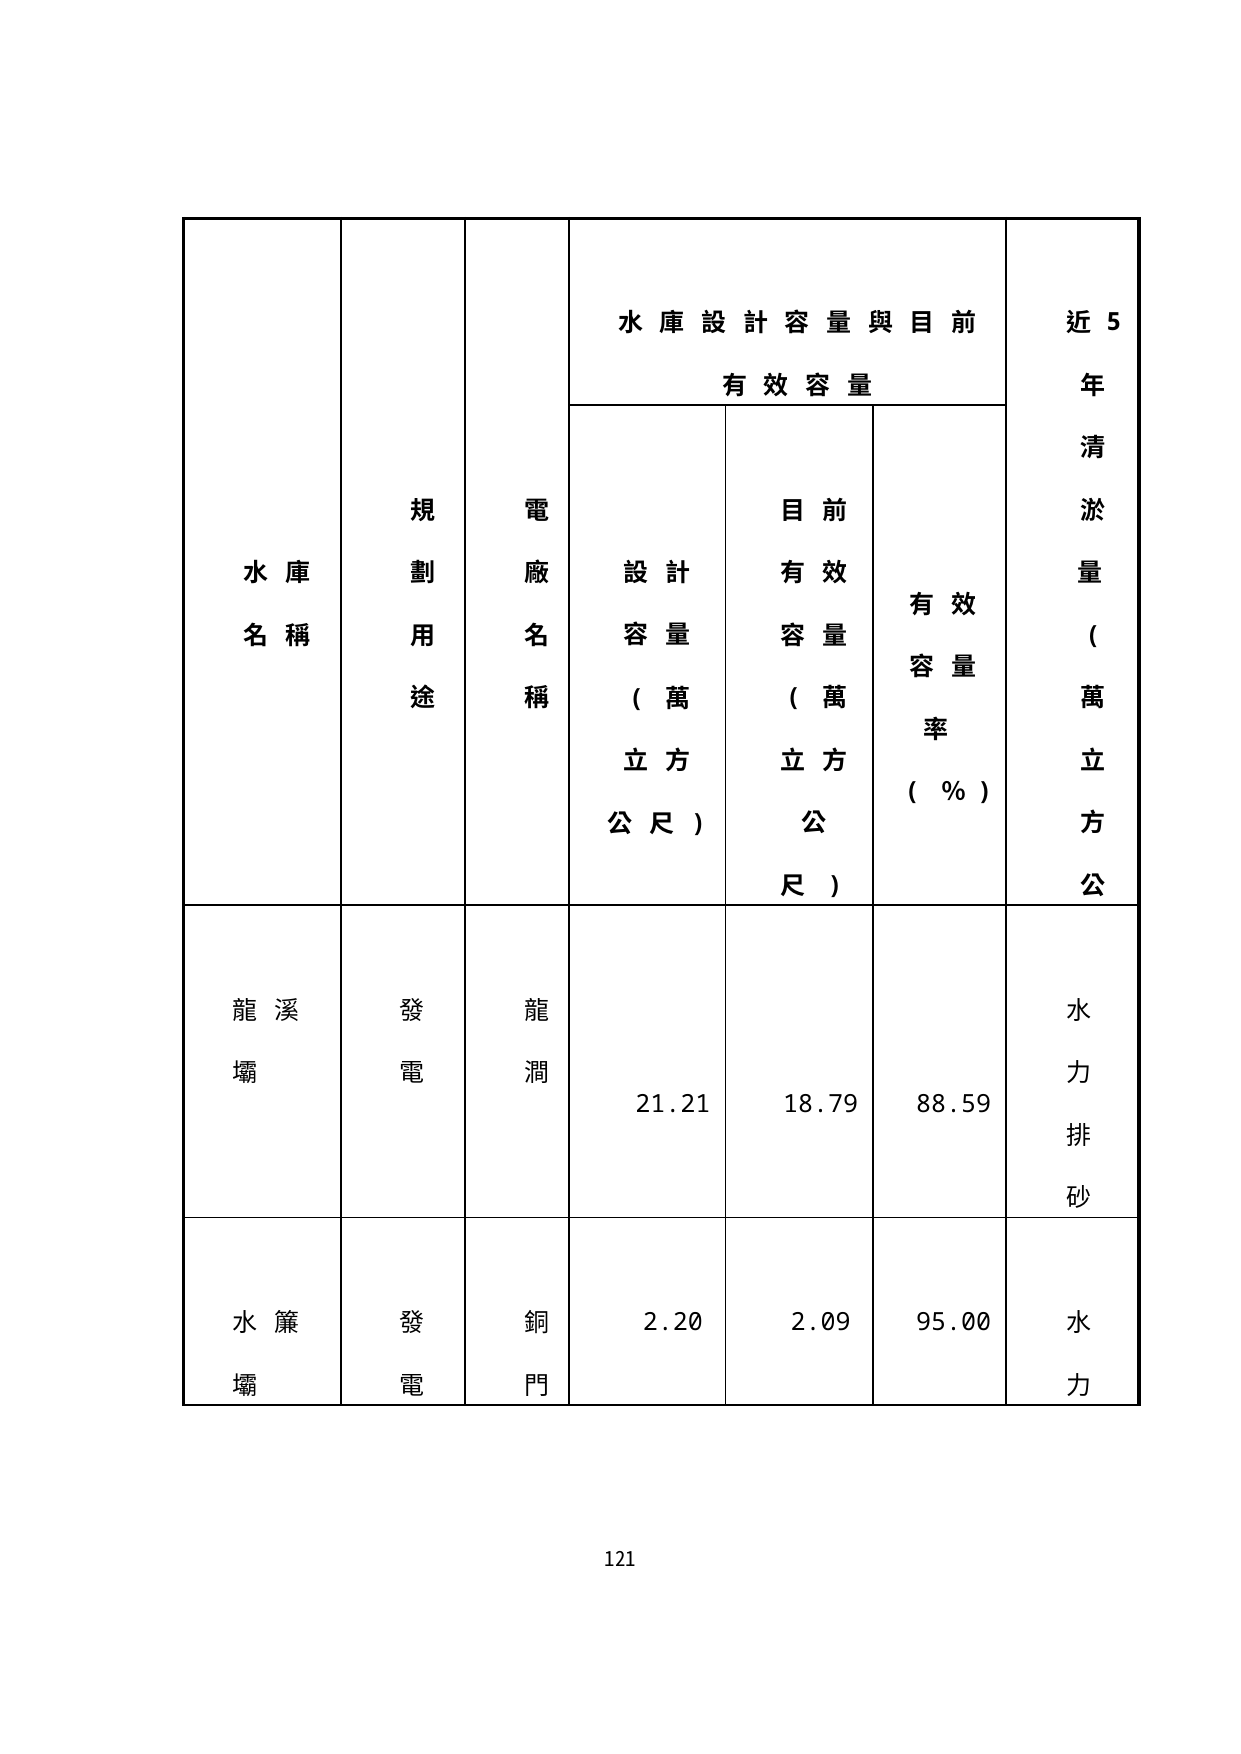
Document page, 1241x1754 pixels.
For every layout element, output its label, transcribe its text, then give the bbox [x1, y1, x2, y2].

table_header 規劃用途 [342, 220, 464, 904]
table_cell 銅門 [466, 1218, 568, 1404]
table_cell 水簾壩 [185, 1218, 340, 1404]
table_cell 龍溪壩 [185, 906, 340, 1217]
table_cell 發電 [342, 906, 464, 1217]
table_header 水庫設計容量與目前有效容量 [570, 220, 1005, 404]
table_cell 2.09 [726, 1218, 872, 1404]
table_cell 88.59 [874, 906, 1005, 1217]
table_cell 發電 [342, 1218, 464, 1404]
table_cell 95.00 [874, 1218, 1005, 1404]
table_cell 18.79 [726, 906, 872, 1217]
table_cell 2.20 [570, 1218, 725, 1404]
table_cell 水力排砂 [1007, 906, 1137, 1217]
table_cell 21.21 [570, 906, 725, 1217]
table_header 電廠 名稱 [466, 220, 568, 904]
table_cell 目前有效容量(萬立方公尺) [726, 406, 872, 904]
table_header 近5年清淤量(萬立方公尺) [1007, 220, 1137, 904]
table_cell 設計容量 (萬立方公尺) [570, 406, 725, 904]
table_cell 龍澗 [466, 906, 568, 1217]
table_cell 有效容量率(％) [874, 406, 1005, 904]
table_header 水庫名稱 [185, 220, 340, 904]
table_cell 水力 [1007, 1218, 1137, 1404]
